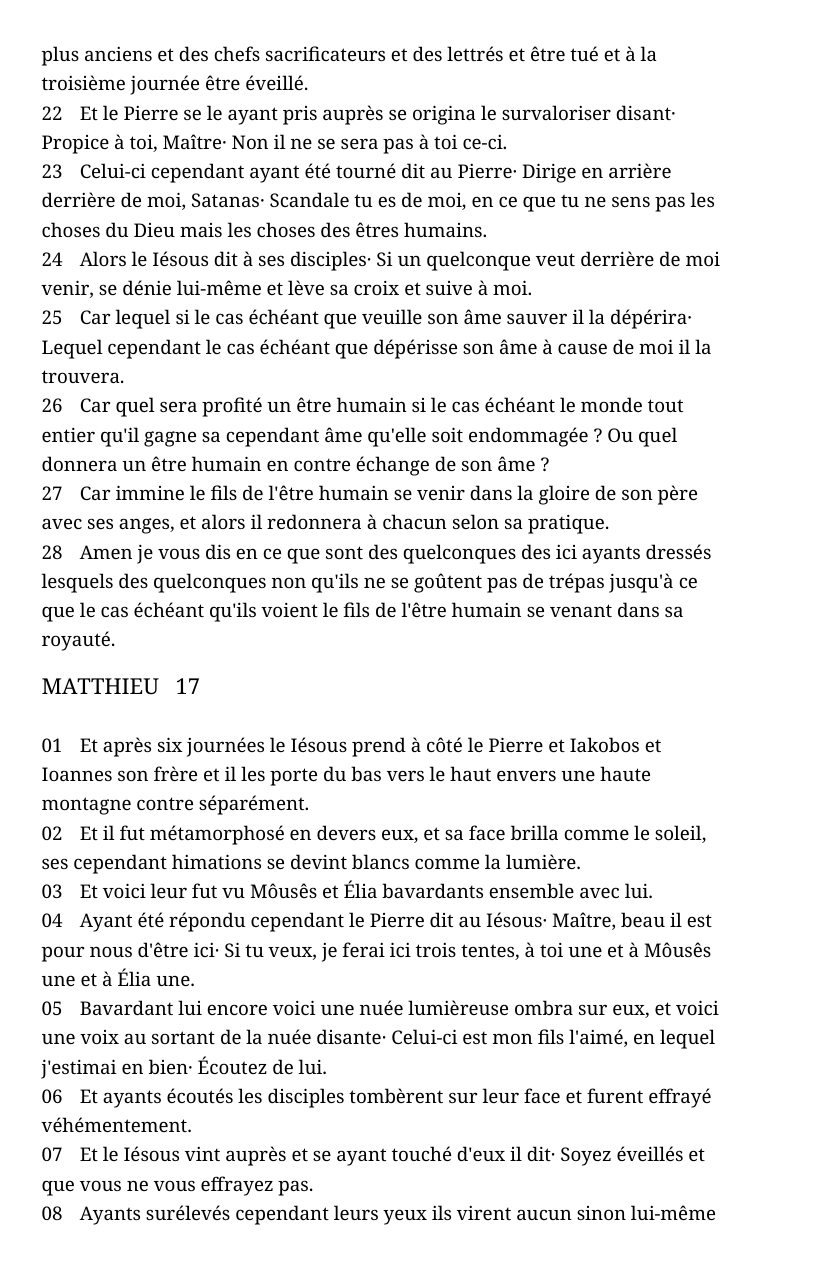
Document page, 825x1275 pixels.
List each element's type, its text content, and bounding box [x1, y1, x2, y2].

text plus anciens et des chefs sacrificateurs et des lettrés et être tué et à la troisième journée être éveillé. 22 Et le Pierre se le ayant pris auprès se origina le survaloriser disant· Propice à toi, Maître· Non il ne se sera pas à toi ce-ci. 23 Celui-ci cependant ayant été tourné dit au Pierre· Dirige en arrière derrière de moi, Satanas· Scandale tu es de moi, en ce que tu ne sens pas les choses du Dieu mais les choses des êtres humains. 24 Alors le Iésous dit à ses disciples· Si un quelconque veut derrière de moi venir, se dénie lui-même et lève sa croix et suive à moi. 25 Car lequel si le cas échéant que veuille son âme sauver il la dépérira· Lequel cependant le cas échéant que dépérisse son âme à cause de moi il la trouvera. 26 Car quel sera profité un être humain si le cas échéant le monde tout entier qu'il gagne sa cependant âme qu'elle soit endommagée ? Ou quel donnera un être humain en contre échange de son âme ? 27 Car immine le fils de l'être humain se venir dans la gloire de son père avec ses anges, et alors il redonnera à chacun selon sa pratique. 28 Amen je vous dis en ce que sont des quelconques des ici ayants dressés lesquels des quelconques non qu'ils ne se goûtent pas de trépas jusqu'à ce que le cas échéant qu'ils voient le fils de l'être humain se venant dans sa royauté. [41, 41, 724, 652]
text MATTHIEU 17 [41, 671, 724, 700]
text 01 Et après six journées le Iésous prend à côté le Pierre et Iakobos et Ioannes son frère et il les porte du bas vers le haut envers une haute montagne contre séparément. 02 Et il fut métamorphosé en devers eux, et sa face brilla comme le soleil, ses cependant himations se devint blancs comme la lumière. 03 Et voici leur fut vu Môusês et Élia bavardants ensemble avec lui. 04 Ayant été répondu cependant le Pierre dit au Iésous· Maître, beau il est pour nous d'être ici· Si tu veux, je ferai ici trois tentes, à toi une et à Môusês une et à Élia une. 05 Bavardant lui encore voici une nuée lumièreuse ombra sur eux, et voici une voix au sortant de la nuée disante· Celui-ci est mon fils l'aimé, en lequel j'estimai en bien· Écoutez de lui. 06 Et ayants écoutés les disciples tombèrent sur leur face et furent effrayé véhémentement. 07 Et le Iésous vint auprès et se ayant touché d'eux il dit· Soyez éveillés et que vous ne vous effrayez pas. 08 Ayants surélevés cependant leurs yeux ils virent aucun sinon lui-même [41, 705, 724, 1226]
